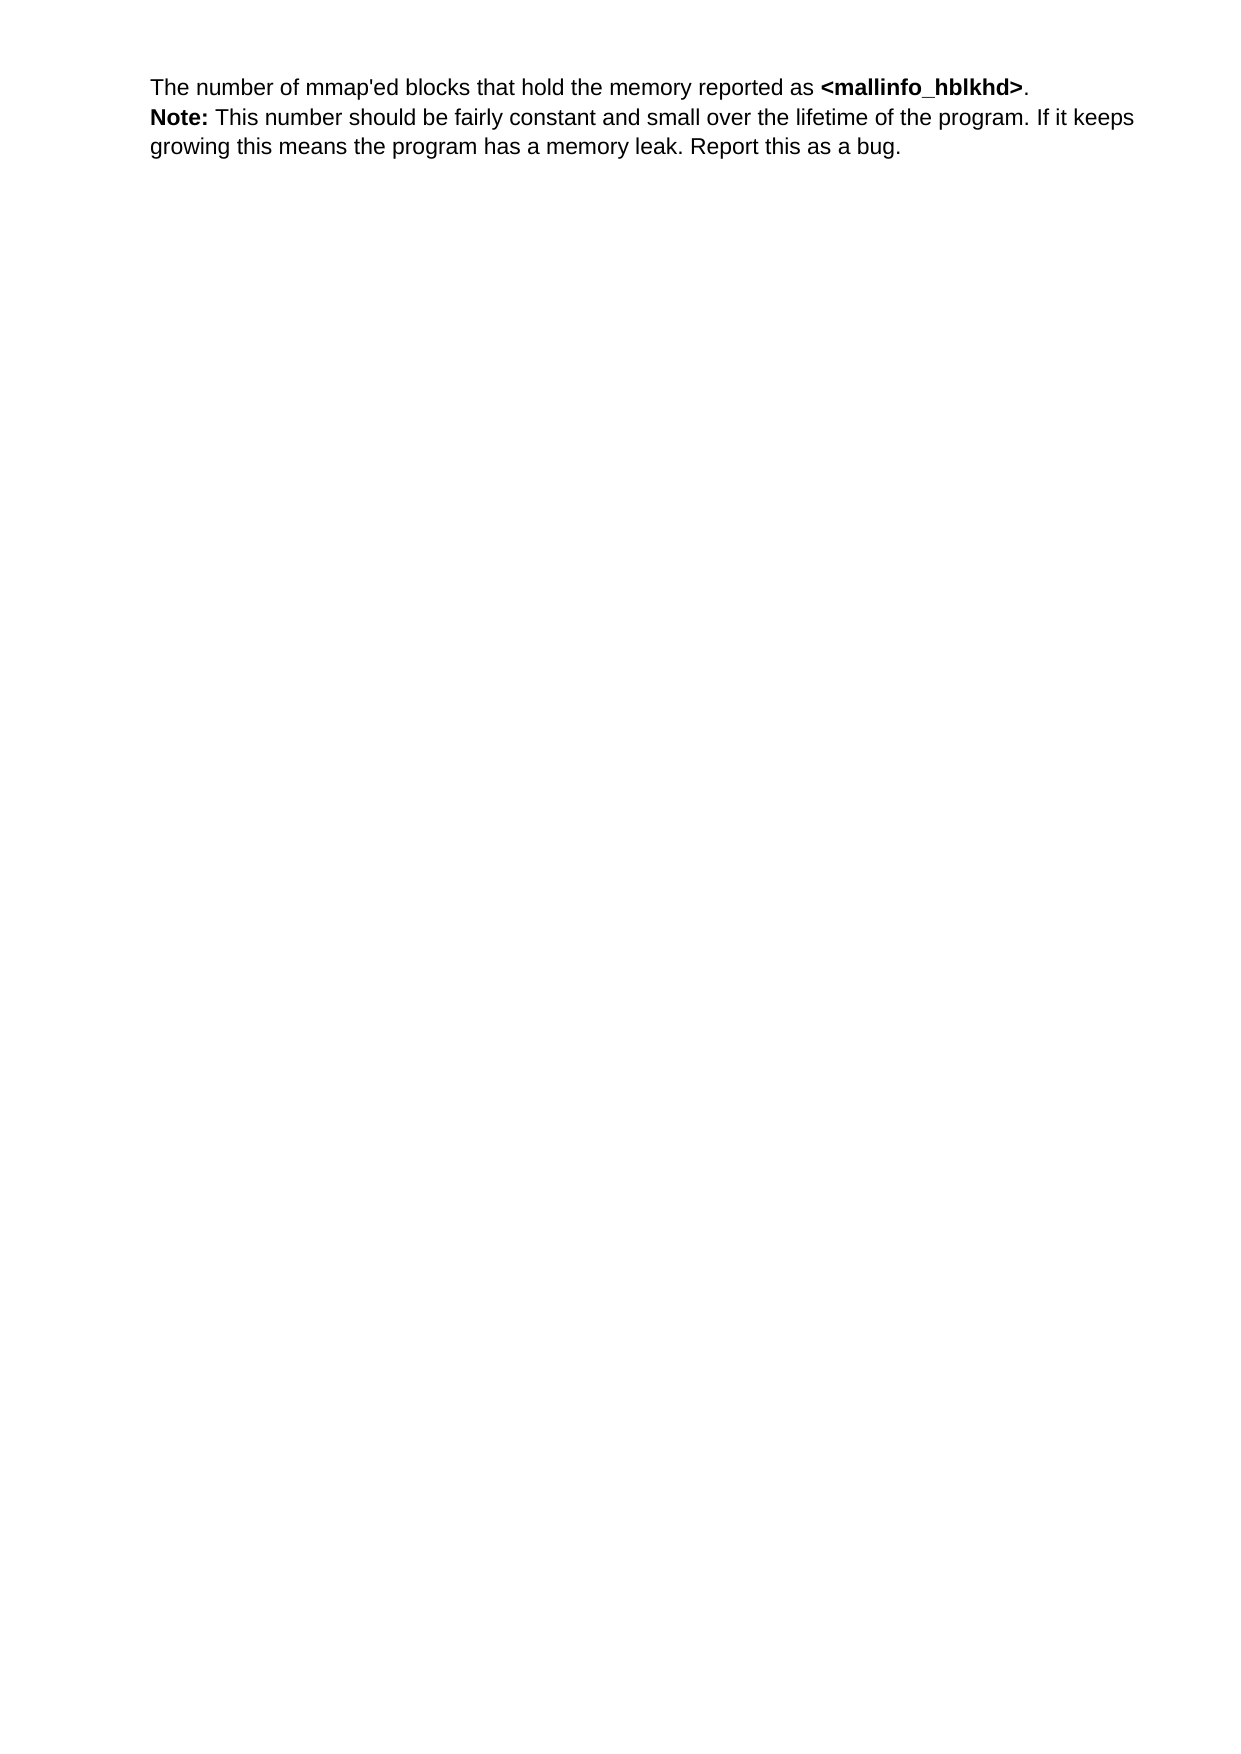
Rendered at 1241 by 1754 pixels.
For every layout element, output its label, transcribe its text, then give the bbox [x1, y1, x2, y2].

text Note: This number should be fairly constant and small over the lifetime of the program. If it keeps growing this means the program has a memory leak. Report this as a bug. [150, 104, 1165, 159]
text The number of mmap'ed blocks that hold the memory reported as <mallinfo_hblkhd>. [150, 75, 1165, 101]
